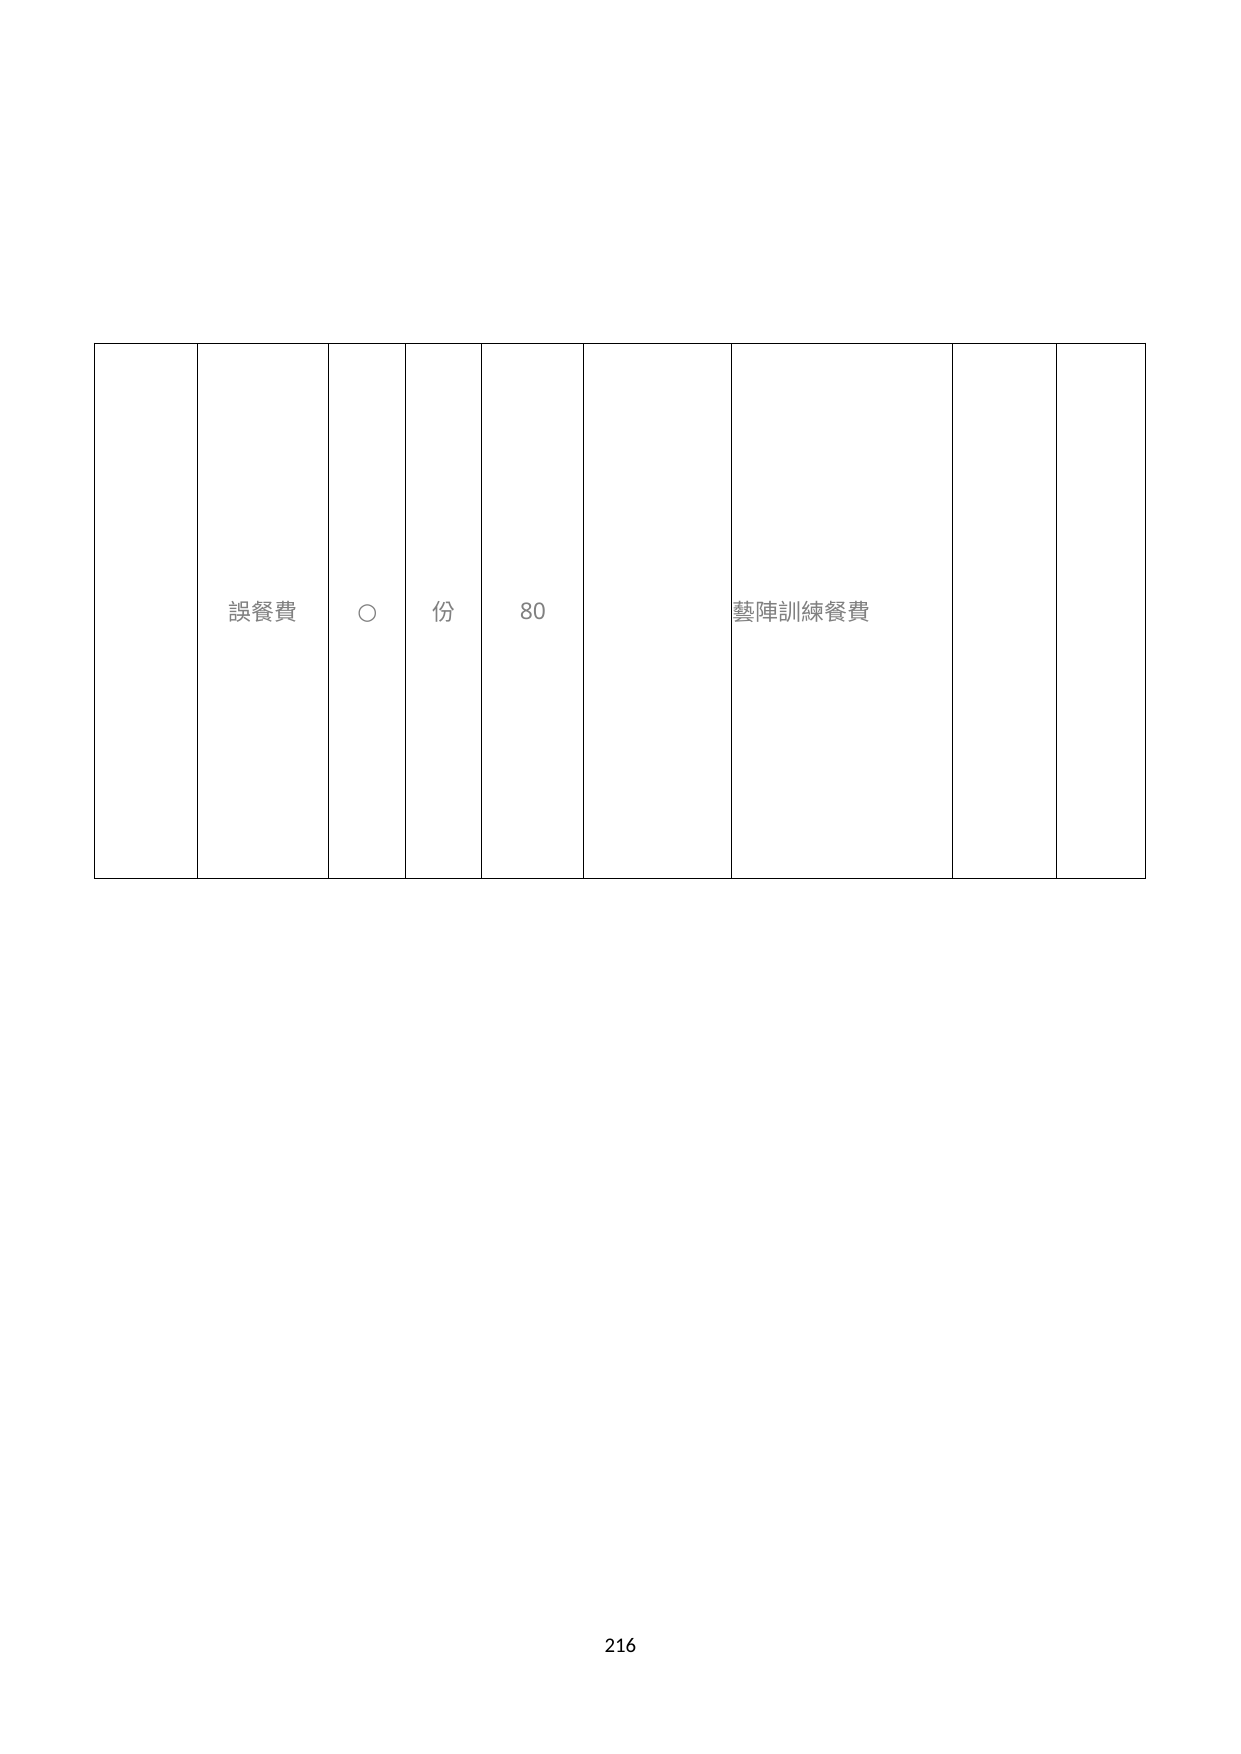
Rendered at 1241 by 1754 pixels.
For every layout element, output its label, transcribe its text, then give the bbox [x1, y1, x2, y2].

table_cell 份 [406, 344, 481, 878]
table_cell [95, 344, 197, 878]
table_cell 藝陣訓練餐費 [732, 344, 952, 878]
table_cell [584, 344, 731, 878]
table_cell 80 [482, 344, 583, 878]
table_cell [953, 344, 1056, 878]
table_cell [1057, 344, 1145, 878]
table_cell ○ [329, 344, 405, 878]
table_cell 誤餐費 [198, 344, 328, 878]
